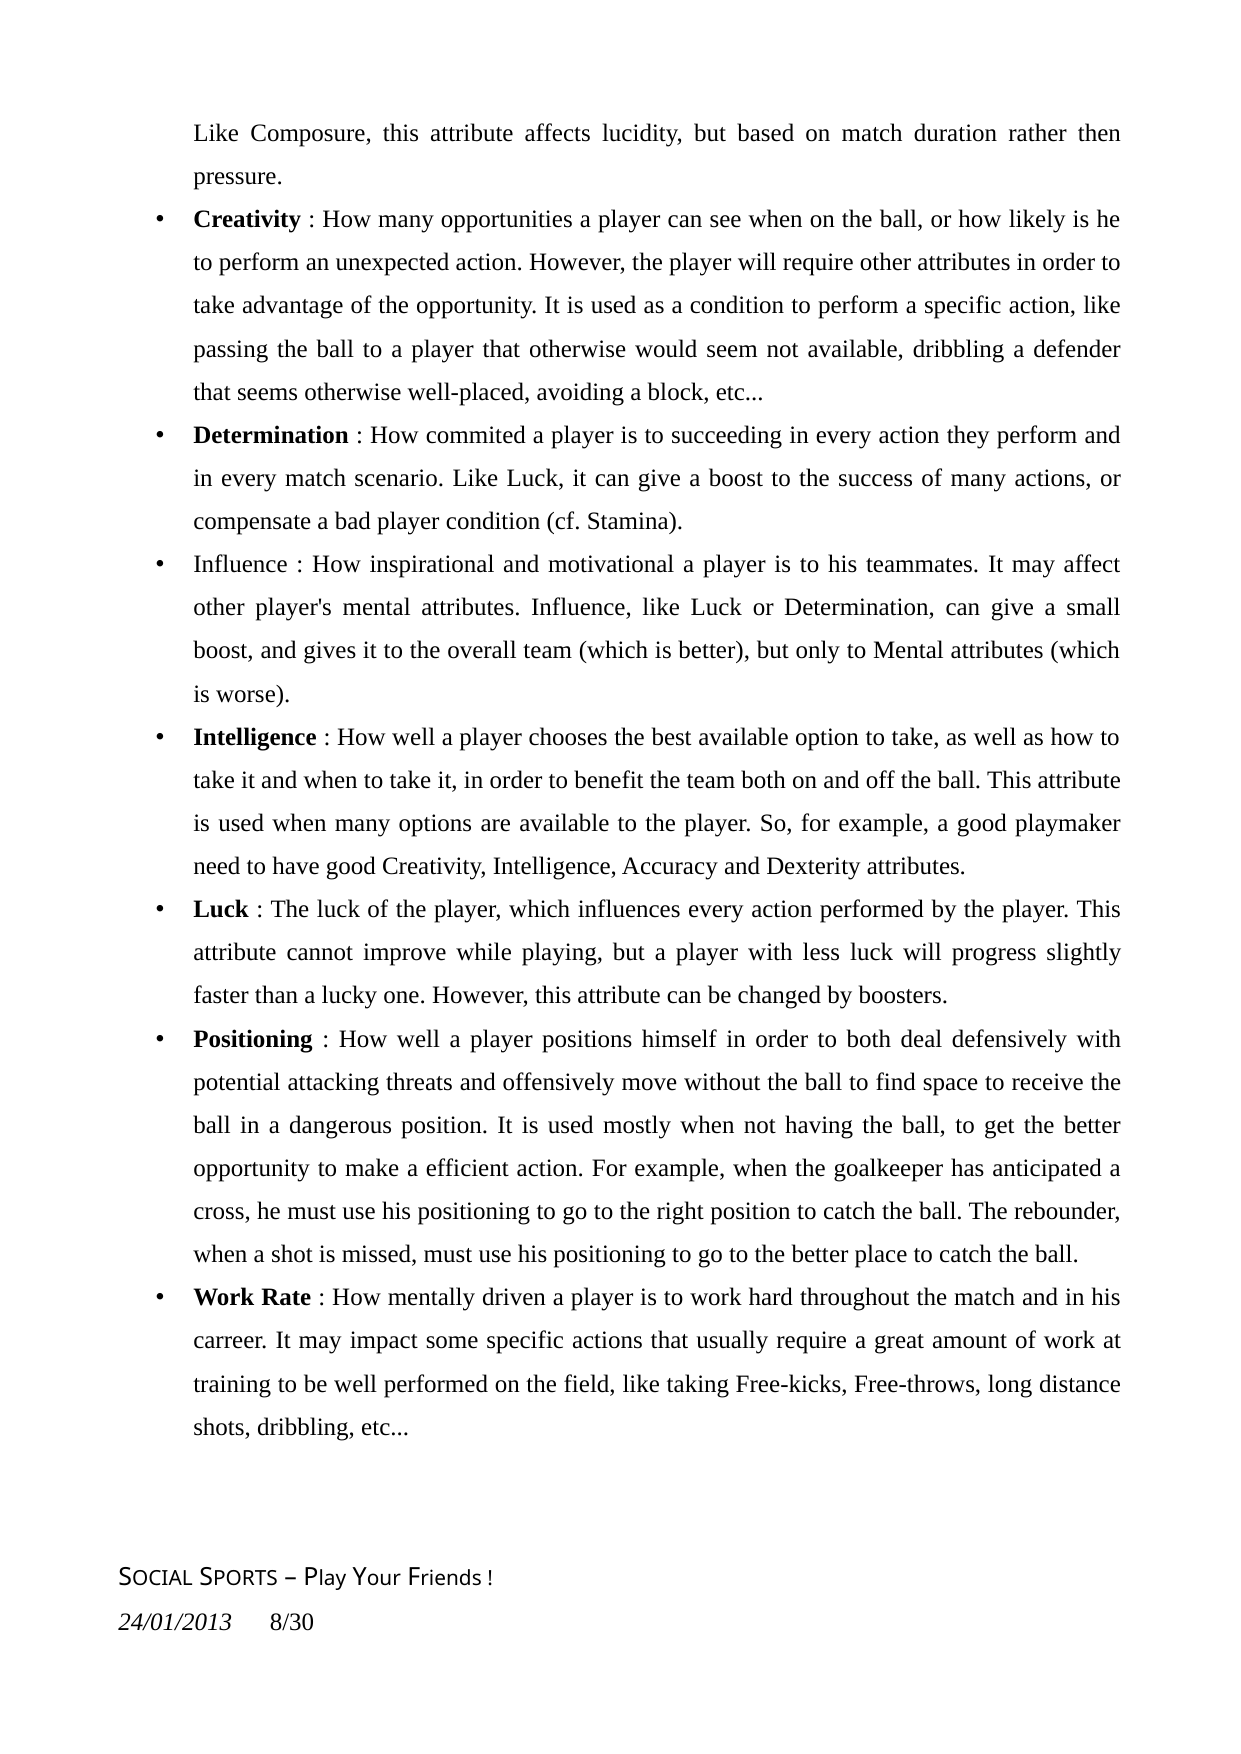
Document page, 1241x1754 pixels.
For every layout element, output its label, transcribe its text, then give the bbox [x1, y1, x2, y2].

list Like Composure, this attribute affects lucidity, but based on match duration rather then pressure. [156, 118, 1122, 190]
list Creativity : How many opportunities a player can see when on the ball, or how likely is he to perform an unexpected action. However, the player will require other attributes in order to take advantage of the opportunity. It is used as a condition to perform a specific action, like passing the ball to a player that otherwise would seem not available, dribbling a defender that seems otherwise well-placed, avoiding a block, etc... [156, 204, 1122, 406]
list Determination : How commited a player is to succeeding in every action they perform and in every match scenario. Like Luck, it can give a boost to the success of many actions, or compensate a bad player condition (cf. Stamina). [156, 420, 1122, 535]
list Luck : The luck of the player, which influences every action performed by the player. This attribute cannot improve while playing, but a player with less luck will progress slightly faster than a lucky one. However, this attribute can be changed by boosters. [156, 894, 1122, 1009]
list Work Rate : How mentally driven a player is to work hard throughout the match and in his carreer. It may impact some specific actions that usually require a great amount of work at training to be well performed on the field, like taking Free-kicks, Free-throws, long distance shots, dribbling, etc... [156, 1282, 1122, 1441]
list Influence : How inspirational and motivational a player is to his teammates. It may affect other player's mental attributes. Influence, like Luck or Determination, can give a small boost, and gives it to the overall team (which is better), but only to Mental attributes (which is worse). [156, 549, 1122, 707]
list Intelligence : How well a player chooses the best available option to take, as well as how to take it and when to take it, in order to benefit the team both on and off the ball. This attribute is used when many options are available to the player. So, for example, a good playmaker need to have good Creativity, Intelligence, Accuracy and Dexterity attributes. [156, 722, 1122, 880]
list Positioning : How well a player positions himself in order to both deal defensively with potential attacking threats and offensively move without the ball to find space to receive the ball in a dangerous position. It is used mostly when not having the ball, to get the better opportunity to make a efficient action. For example, when the goalkeeper has anticipated a cross, he must use his positioning to go to the right position to catch the ball. The rebounder, when a shot is missed, must use his positioning to go to the better place to catch the ball. [156, 1024, 1122, 1268]
